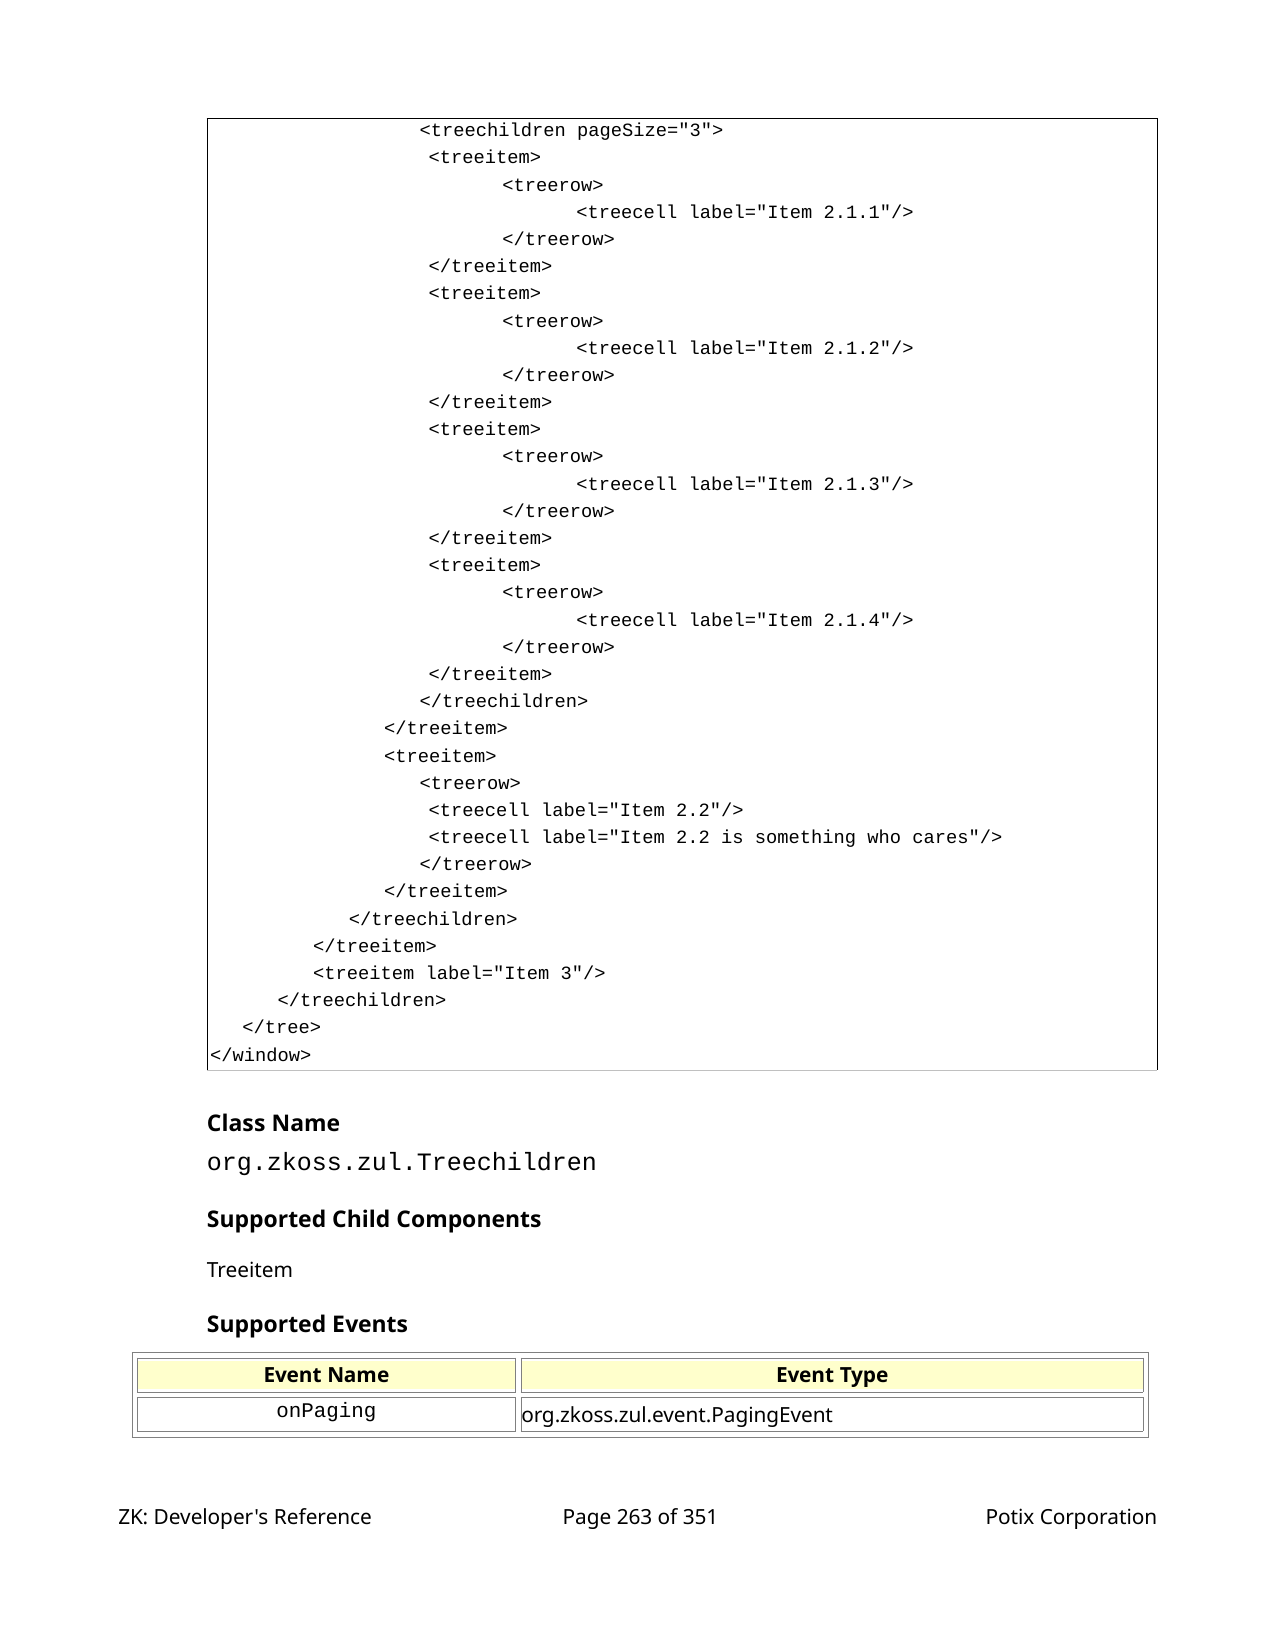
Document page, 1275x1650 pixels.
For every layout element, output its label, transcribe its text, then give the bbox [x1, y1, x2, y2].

subtitle Supported Events [207, 1308, 1157, 1340]
text </tree> [208, 1015, 1157, 1039]
text </treerow> [208, 499, 1157, 523]
text <treerow> [208, 172, 1157, 197]
text </treechildren> [208, 689, 1157, 713]
text <treerow> [208, 771, 1157, 795]
text Treeitem [207, 1255, 1157, 1283]
text </treechildren> [208, 907, 1157, 931]
text <treeitem> [208, 145, 1157, 169]
text </treeitem> [208, 526, 1157, 550]
text <treeitem label="Item 3"/> [208, 961, 1157, 985]
text </window> [208, 1042, 1157, 1070]
text </treeitem> [208, 934, 1157, 958]
text <treerow> [208, 308, 1157, 333]
text </treeitem> [208, 716, 1157, 741]
table_cell onPaging [134, 1392, 518, 1431]
text <treeitem> [208, 417, 1157, 441]
text <treecell label="Item 2.2 is something who cares"/> [208, 825, 1157, 849]
text <treecell label="Item 2.1.3"/> [208, 472, 1157, 496]
text org.zkoss.zul.Treechildren [207, 1150, 1157, 1178]
table_header Event Type [518, 1353, 1146, 1392]
text </treerow> [208, 635, 1157, 659]
text </treerow> [208, 227, 1157, 251]
text <treechildren pageSize="3"> [208, 119, 1157, 142]
text <treeitem> [208, 281, 1157, 306]
table_header Event Name [134, 1353, 518, 1392]
text </treeitem> [208, 254, 1157, 278]
text <treecell label="Item 2.1.4"/> [208, 607, 1157, 632]
text </treerow> [208, 852, 1157, 876]
text </treeitem> [208, 879, 1157, 904]
text <treerow> [208, 580, 1157, 604]
table_cell org.zkoss.zul.event.PagingEvent [518, 1392, 1146, 1431]
text <treecell label="Item 2.1.1"/> [208, 200, 1157, 224]
text </treeitem> [208, 390, 1157, 414]
text <treeitem> [208, 553, 1157, 577]
text </treeitem> [208, 662, 1157, 686]
text <treecell label="Item 2.2"/> [208, 798, 1157, 822]
subtitle Class Name [207, 1106, 1157, 1138]
text </treechildren> [208, 988, 1157, 1012]
text <treecell label="Item 2.1.2"/> [208, 336, 1157, 360]
text <treeitem> [208, 743, 1157, 768]
text <treerow> [208, 444, 1157, 469]
text </treerow> [208, 363, 1157, 387]
subtitle Supported Child Components [207, 1203, 1157, 1234]
